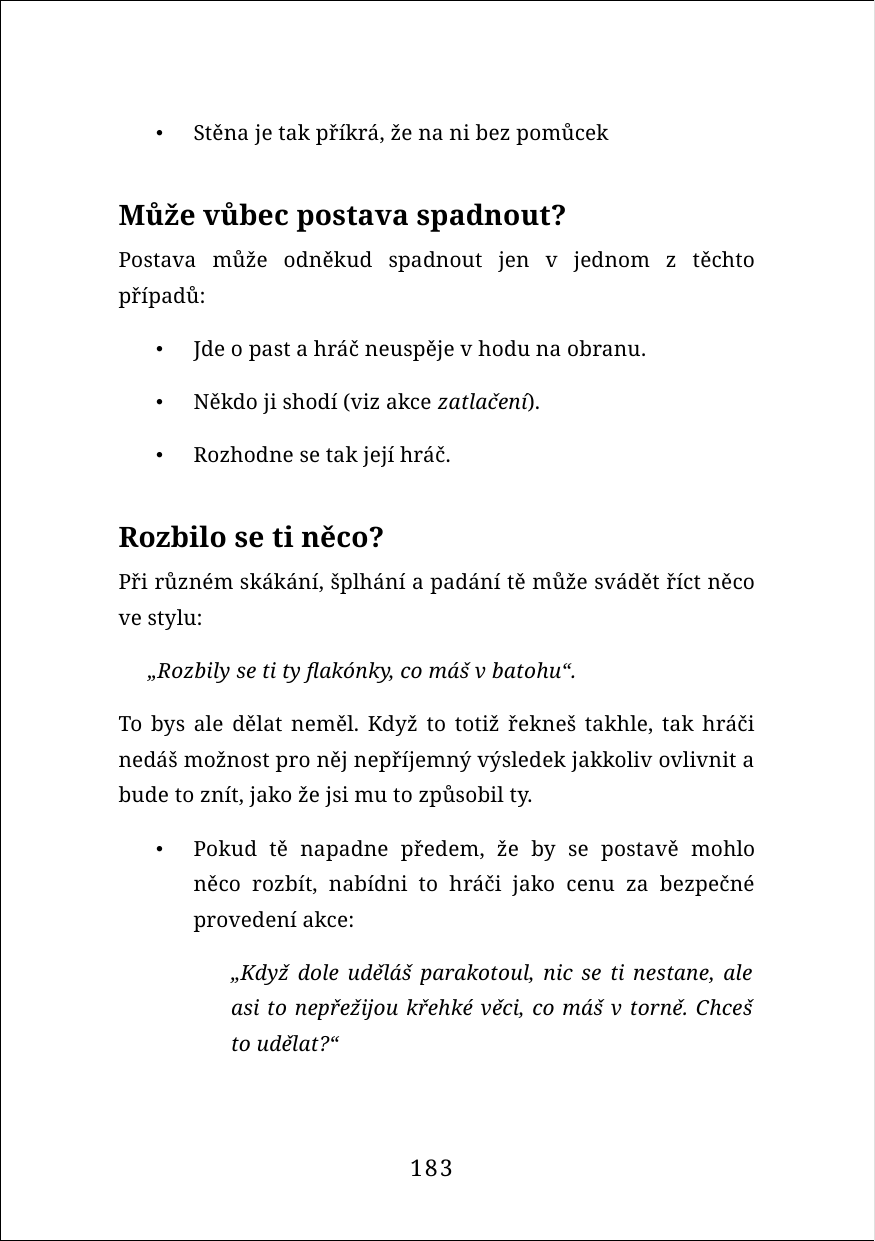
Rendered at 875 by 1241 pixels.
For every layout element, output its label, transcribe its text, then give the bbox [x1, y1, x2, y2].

list Rozhodne se tak její hráč. [156, 440, 756, 469]
list Pokud tě napadne předem, že by se postavě mohlo něco rozbít, nabídni to hráči jako cenu za bezpečné provedení akce: [156, 834, 756, 933]
text To bys ale dělat neměl. Když to totiž řekneš takhle, tak hráči nedáš možnost pro něj nepříjemný výsledek jakkoliv ovlivnit a bude to znít, jako že jsi mu to způsobil ty. [118, 709, 756, 809]
list Stěna je tak příkrá, že na ni bez pomůcek [156, 118, 756, 147]
text Při různém skákání, šplhání a padání tě může svádět říct něco ve stylu: [118, 567, 756, 631]
text „Rozbily se ti ty flakónky, co máš v batohu“. [118, 656, 756, 684]
subtitle Může vůbec postava spadnout? [118, 195, 756, 233]
subtitle Rozbilo se ti něco? [118, 517, 756, 556]
text Postava může odněkud spadnout jen v jednom z těchto případů: [118, 245, 756, 309]
list Někdo ji shodí (viz akce zatlačení). [156, 387, 756, 416]
list „Když dole uděláš parakotoul, nic se ti nestane, ale asi to nepřežijou křehké věci, co máš v torně. Chceš to udělat?“ [193, 958, 756, 1057]
list Jde o past a hráč neuspěje v hodu na obranu. [156, 334, 756, 362]
